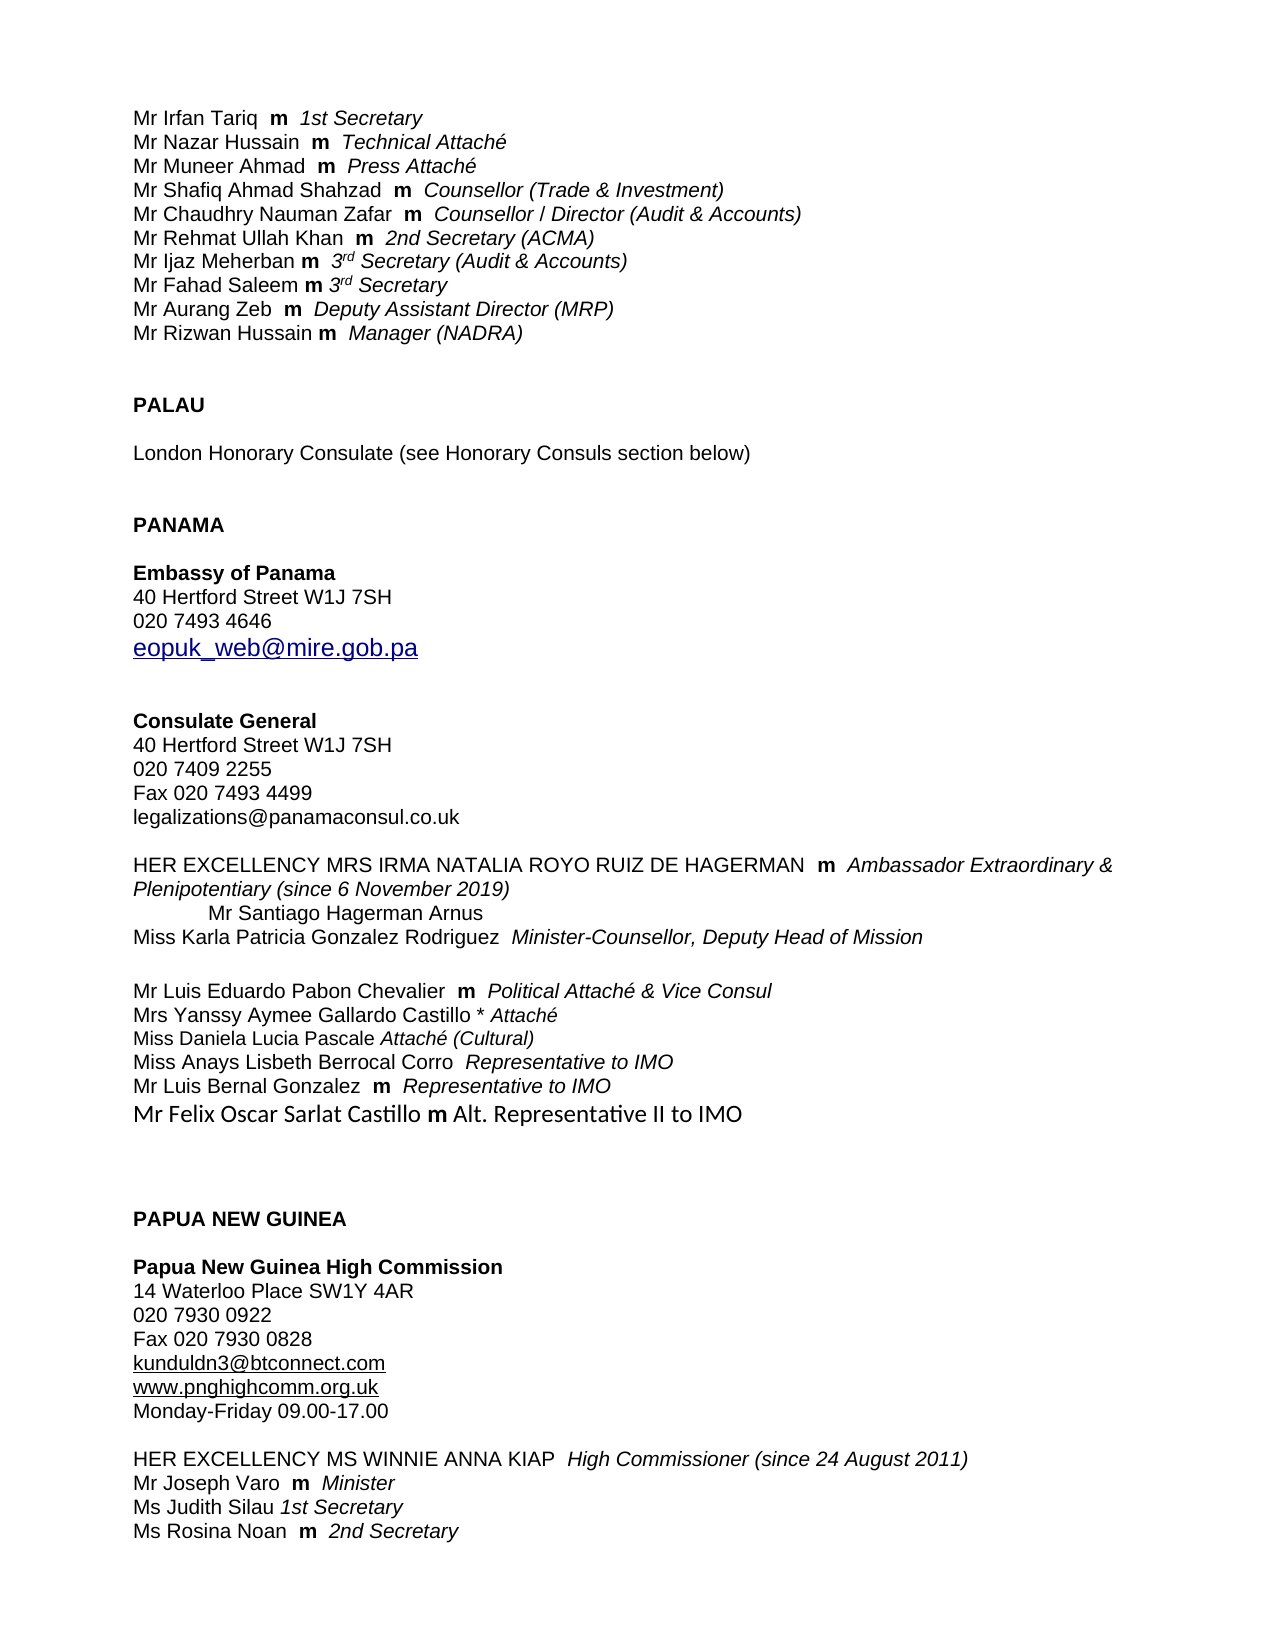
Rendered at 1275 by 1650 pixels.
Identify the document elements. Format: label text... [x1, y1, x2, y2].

text HER EXCELLENCY MS WINNIE ANNA KIAP High Commissioner (since 24 August 2011) [133, 1447, 1181, 1471]
text PALAU [133, 393, 1181, 417]
text PANAMA [133, 513, 1181, 537]
text Mr Rizwan Hussain m Manager (NADRA) [133, 321, 1181, 345]
text Monday-Friday 09.00-17.00 [133, 1399, 1181, 1423]
text 020 7493 4646 [133, 609, 1181, 633]
text Ms Rosina Noan m 2nd Secretary [133, 1518, 1181, 1542]
text kunduldn3@btconnect.com [133, 1351, 1181, 1375]
text Mr Rehmat Ullah Khan m 2nd Secretary (ACMA) [133, 225, 1181, 249]
text eopuk_web@mire.gob.pa [133, 633, 1181, 661]
text London Honorary Consulate (see Honorary Consuls section below) [133, 441, 1181, 465]
text Mr Luis Eduardo Pabon Chevalier m Political Attaché & Vice Consul [133, 979, 1181, 1003]
text 14 Waterloo Place SW1Y 4AR [133, 1279, 1181, 1303]
text Consulate General [133, 709, 1181, 733]
text Mr Aurang Zeb m Deputy Assistant Director (MRP) [133, 297, 1181, 321]
text Mr Chaudhry Nauman Zafar m Counsellor / Director (Audit & Accounts) [133, 201, 1181, 225]
text PAPUA NEW GUINEA [133, 1207, 1181, 1231]
text Mr Muneer Ahmad m Press Attaché [133, 153, 1181, 177]
text Mr Ijaz Meherban m 3rd Secretary (Audit & Accounts) [133, 249, 1181, 273]
text 020 7930 0922 [133, 1303, 1181, 1327]
text Mr Fahad Saleem m 3rd Secretary [133, 273, 1181, 297]
text Mrs Yanssy Aymee Gallardo Castillo * Attaché [133, 1003, 1181, 1027]
text www.pnghighcomm.org.uk [133, 1375, 1181, 1399]
text Embassy of Panama [133, 561, 1181, 585]
text 40 Hertford Street W1J 7SH [133, 733, 1181, 757]
text Mr Irfan Tariq m 1st Secretary [133, 106, 1181, 129]
text Papua New Guinea High Commission [133, 1255, 1181, 1279]
text HER EXCELLENCY MRS IRMA NATALIA ROYO RUIZ DE HAGERMAN m Ambassador Extraordinary & Plenipotentiary (since 6 November 2019) [133, 853, 1181, 901]
text Fax 020 7930 0828 [133, 1327, 1181, 1351]
text Miss Anays Lisbeth Berrocal Corro Representative to IMO [133, 1050, 1181, 1074]
text Miss Karla Patricia Gonzalez Rodriguez Minister-Counsellor, Deputy Head of Mission [133, 925, 1181, 949]
text Mr Felix Oscar Sarlat Castillo m Alt. Representative II to IMO [133, 1098, 1181, 1128]
text Miss Daniela Lucia Pascale Attaché (Cultural) [133, 1027, 1181, 1050]
text 020 7409 2255 [133, 757, 1181, 781]
text 40 Hertford Street W1J 7SH [133, 585, 1181, 609]
text Fax 020 7493 4499 [133, 781, 1181, 805]
text Mr Santiago Hagerman Arnus [133, 901, 1181, 925]
text Mr Nazar Hussain m Technical Attaché [133, 129, 1181, 153]
text Mr Shafiq Ahmad Shahzad m Counsellor (Trade & Investment) [133, 177, 1181, 201]
text Mr Joseph Varo m Minister [133, 1471, 1181, 1494]
text legalizations@panamaconsul.co.uk [133, 805, 1181, 829]
text Ms Judith Silau 1st Secretary [133, 1494, 1181, 1518]
text Mr Luis Bernal Gonzalez m Representative to IMO [133, 1074, 1181, 1098]
